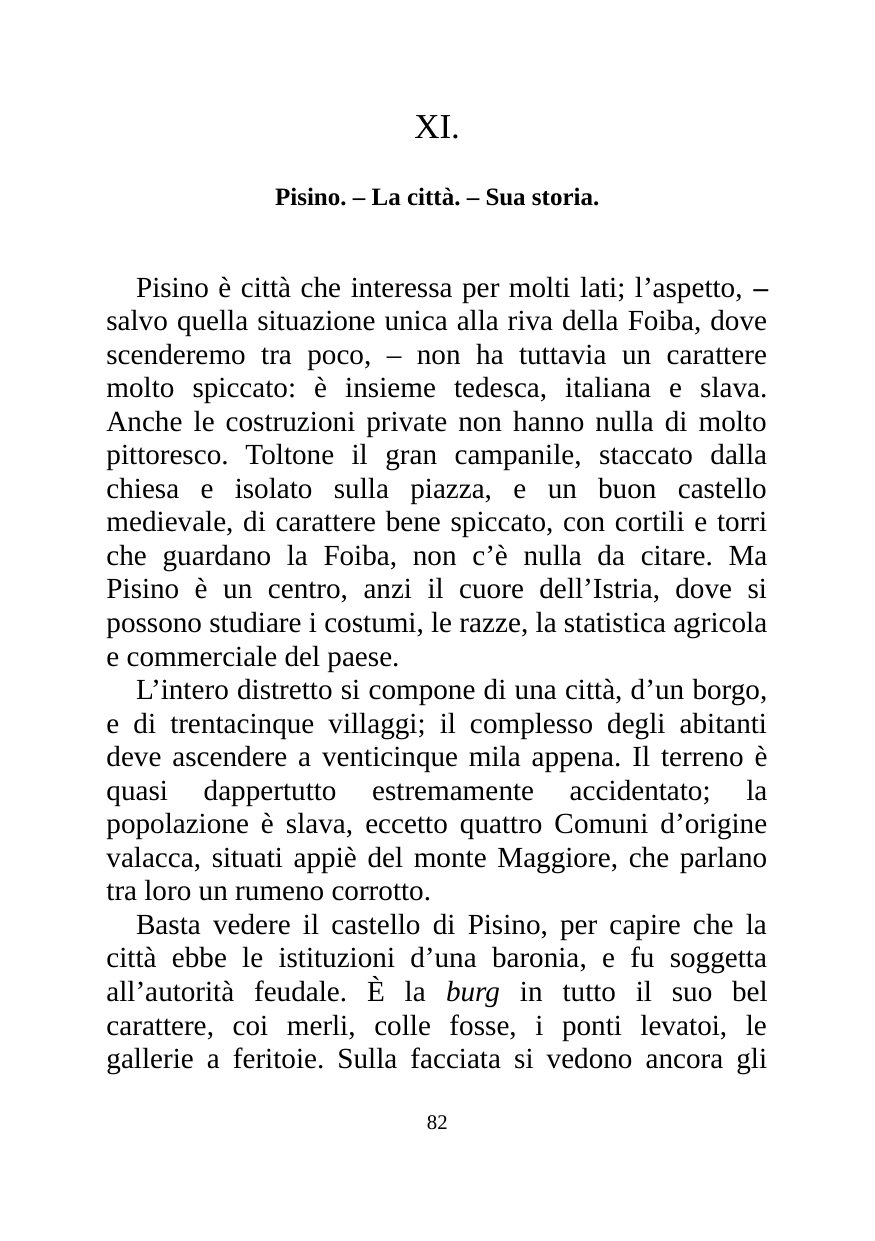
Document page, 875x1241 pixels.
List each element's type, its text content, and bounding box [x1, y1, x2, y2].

text L’intero distretto si compone di una città, d’un borgo, e di trentacinque villaggi; il complesso degli abitanti deve ascendere a venticinque mila appena. Il terreno è quasi dappertutto estremamente accidentato; la popolazione è slava, eccetto quattro Comuni d’origine valacca, situati appiè del monte Maggiore, che parlano tra loro un rumeno corrotto. [106, 672, 768, 907]
text Pisino. – La città. – Sua storia. [106, 182, 768, 211]
text Basta vedere il castello di Pisino, per capire che la città ebbe le istituzioni d’una baronia, e fu soggetta all’autorità feudale. È la burg in tutto il suo bel carattere, coi merli, colle fosse, i ponti levatoi, le gallerie a feritoie. Sulla facciata si vedono ancora gli [106, 907, 768, 1075]
text Pisino è città che interessa per molti lati; l’aspetto, – salvo quella situazione unica alla riva della Foiba, dove scenderemo tra poco, – non ha tuttavia un carattere molto spiccato: è insieme tedesca, italiana e slava. Anche le costruzioni private non hanno nulla di molto pittoresco. Toltone il gran campanile, staccato dalla chiesa e isolato sulla piazza, e un buon castello medievale, di carattere bene spiccato, con cortili e torri che guardano la Foiba, non c’è nulla da citare. Ma Pisino è un centro, anzi il cuore dell’Istria, dove si possono studiare i costumi, le razze, la statistica agricola e commerciale del paese. [106, 270, 768, 672]
subtitle XI. [106, 106, 768, 146]
